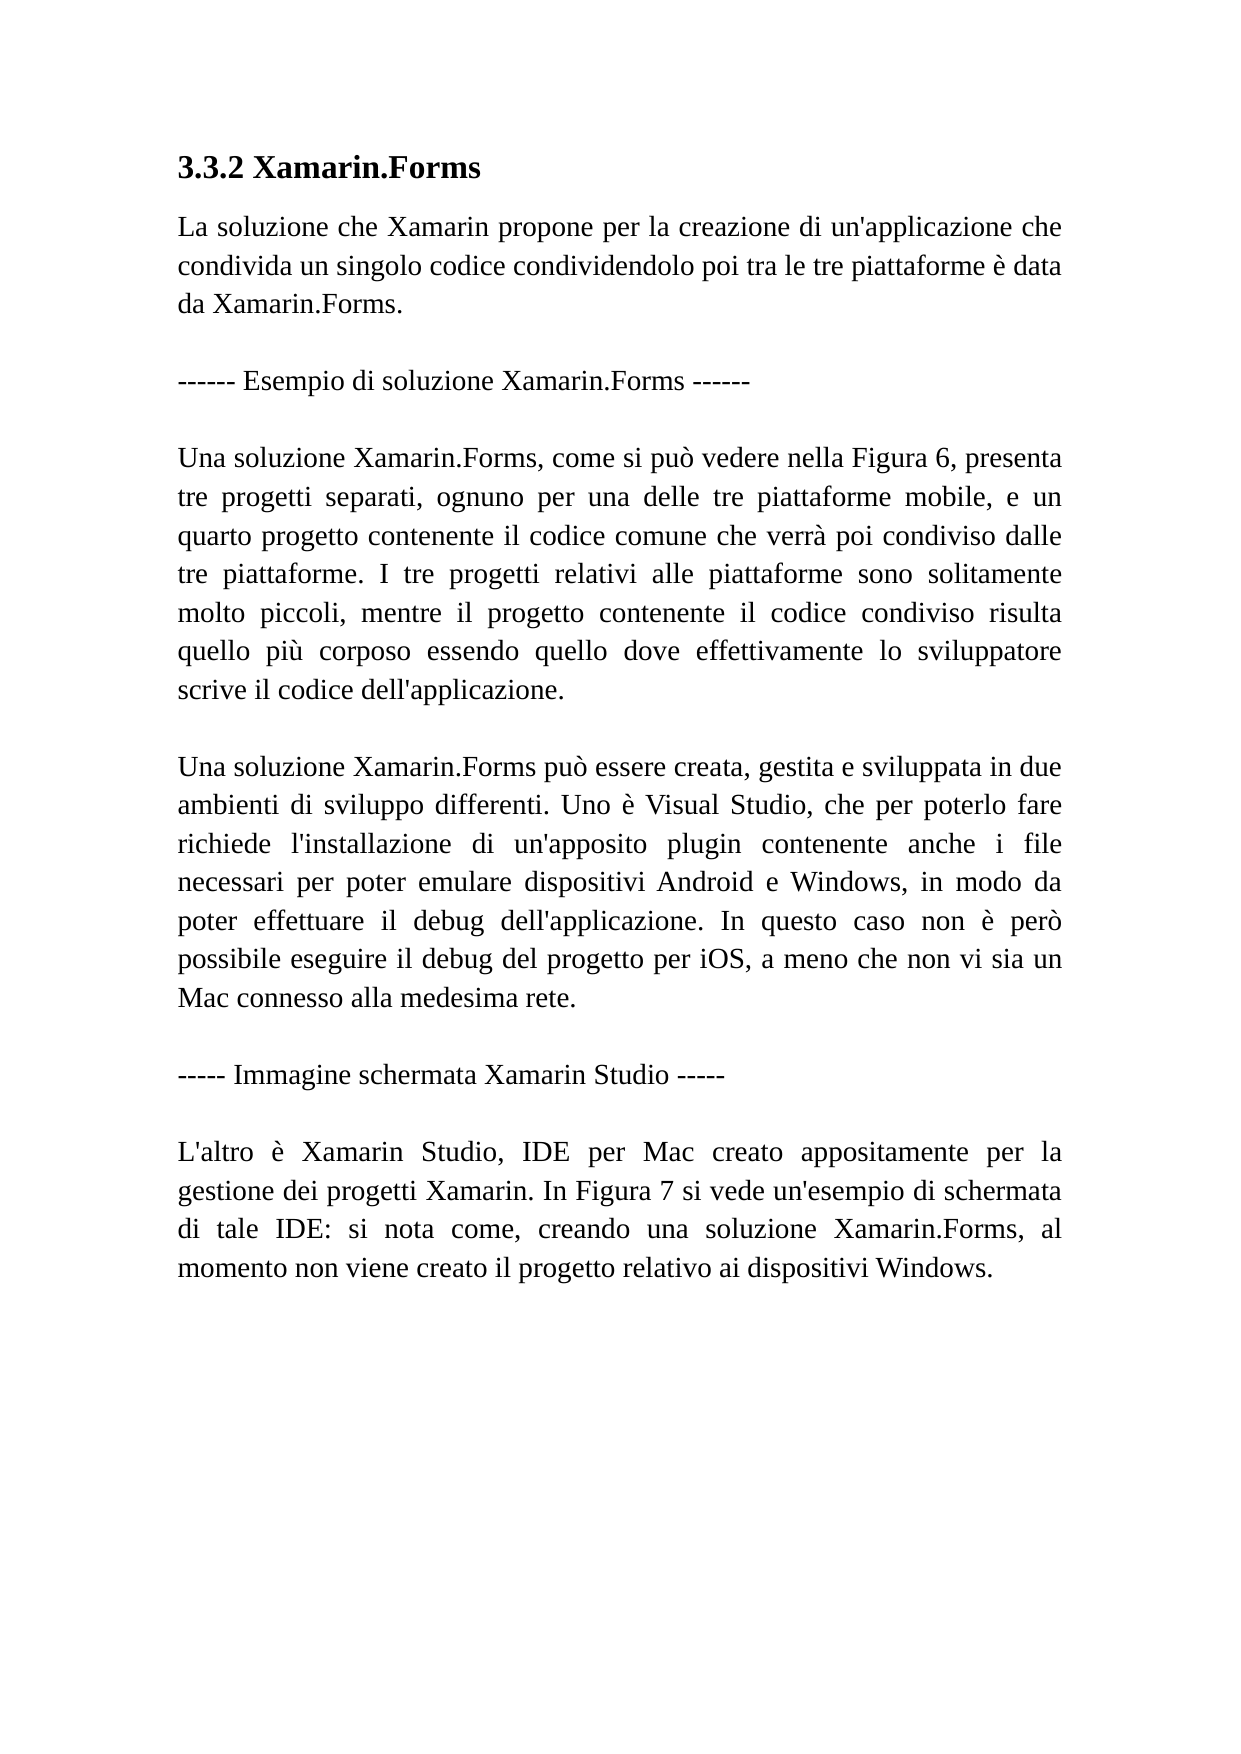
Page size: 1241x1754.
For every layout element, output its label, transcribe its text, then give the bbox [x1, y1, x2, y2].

text La soluzione che Xamarin propone per la creazione di un'applicazione che condivida un singolo codice condividendolo poi tra le tre piattaforme è data da Xamarin.Forms. [177, 209, 1063, 320]
text L'altro è Xamarin Studio, IDE per Mac creato appositamente per la gestione dei progetti Xamarin. In Figura 7 si vede un'esempio di schermata di tale IDE: si nota come, creando una soluzione Xamarin.Forms, al momento non viene creato il progetto relativo ai dispositivi Windows. [177, 1134, 1063, 1283]
text Una soluzione Xamarin.Forms può essere creata, gestita e sviluppata in due ambienti di sviluppo differenti. Uno è Visual Studio, che per poterlo fare richiede l'installazione di un'apposito plugin contenente anche i file necessari per poter emulare dispositivi Android e Windows, in modo da poter effettuare il debug dell'applicazione. In questo caso non è però possibile eseguire il debug del progetto per iOS, a meno che non vi sia un Mac connesso alla medesima rete. [177, 749, 1063, 1014]
text ------ Esempio di soluzione Xamarin.Forms ------ [177, 363, 1063, 397]
text 3.3.2 Xamarin.Forms [177, 148, 1063, 186]
text Una soluzione Xamarin.Forms, come si può vedere nella Figura 6, presenta tre progetti separati, ognuno per una delle tre piattaforme mobile, e un quarto progetto contenente il codice comune che verrà poi condiviso dalle tre piattaforme. I tre progetti relativi alle piattaforme sono solitamente molto piccoli, mentre il progetto contenente il codice condiviso risulta quello più corposo essendo quello dove effettivamente lo sviluppatore scrive il codice dell'applicazione. [177, 441, 1063, 705]
text ----- Immagine schermata Xamarin Studio ----- [177, 1057, 1063, 1091]
